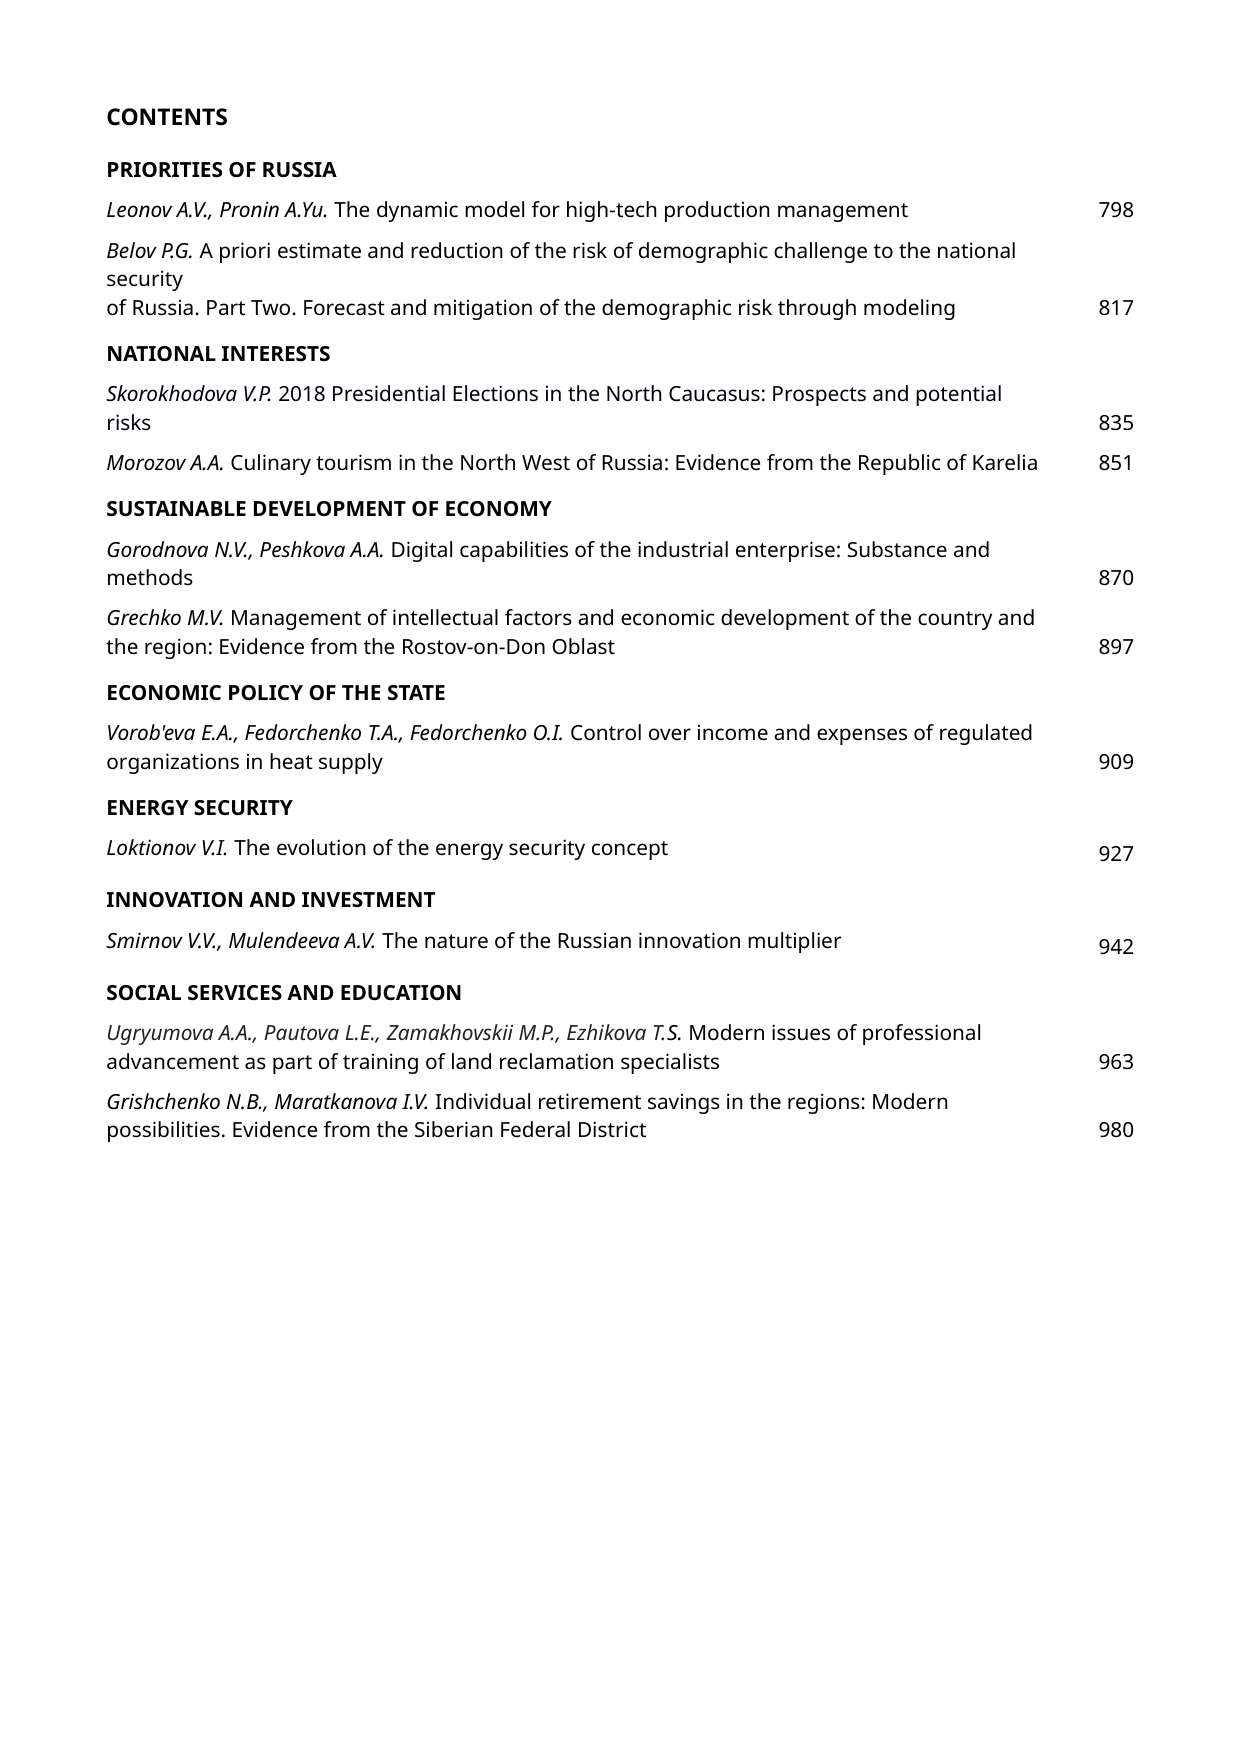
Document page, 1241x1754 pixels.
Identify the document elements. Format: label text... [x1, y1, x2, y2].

table_cell ENERGY SECURITY [106, 781, 1134, 827]
table_cell Leonov A.V., Pronin A.Yu. The dynamic model for high-tech production management [106, 190, 1050, 230]
table_cell SOCIAL SERVICES AND EDUCATION [106, 966, 1134, 1012]
table_cell INNOVATION AND INVESTMENT [106, 874, 1134, 920]
table_cell 963 [1050, 1013, 1134, 1081]
table_cell 817 [1050, 230, 1134, 327]
table_cell 851 [1050, 442, 1134, 482]
table_cell NATIONAL INTERESTS [106, 327, 1134, 373]
table_cell Belov P.G. A priori estimate and reduction of the risk of demographic challenge to the national security of Russia. Part Two. Forecast and mitigation of the demographic risk through modeling [106, 230, 1050, 327]
table_cell Grechko M.V. Management of intellectual factors and economic development of the country and the region: Evidence from the Rostov-on-Don Oblast [106, 598, 1050, 666]
table_cell [1050, 483, 1134, 529]
table_cell 835 [1050, 374, 1134, 442]
table_cell Vorob'eva E.A., Fedorchenko T.A., Fedorchenko O.I. Control over income and expenses of regulated organizations in heat supply [106, 713, 1050, 781]
table_cell SUSTAINABLE DEVELOPMENT OF ECONOMY [106, 483, 1050, 529]
table_cell Morozov A.A. Culinary tourism in the North West of Russia: Evidence from the Republic of Karelia [106, 442, 1050, 482]
table_cell 942 [1050, 920, 1134, 966]
table_cell Ugryumova A.A., Pautova L.E., Zamakhovskii M.P., Ezhikova T.S. Modern issues of professional advancement as part of training of land reclamation specialists [106, 1013, 1050, 1081]
table_cell Skorokhodova V.P. 2018 Presidential Elections in the North Caucasus: Prospects and potential risks [106, 374, 1050, 442]
table_cell Smirnov V.V., Mulendeeva A.V. The nature of the Russian innovation multiplier [106, 920, 1050, 966]
table_cell 897 [1050, 598, 1134, 666]
table_cell 798 [1050, 190, 1134, 230]
table_cell Loktionov V.I. The evolution of the energy security concept [106, 828, 1050, 874]
table_cell ECONOMIC POLICY OF THE STATE [106, 666, 1134, 712]
table_cell 909 [1050, 713, 1134, 781]
table_cell Grishchenko N.B., Maratkanova I.V. Individual retirement savings in the regions: Modern possibilities. Evidence from the Siberian Federal District [106, 1081, 1050, 1150]
table_cell 927 [1050, 828, 1134, 874]
subtitle CONTENTS [106, 100, 1134, 132]
table_cell 870 [1050, 529, 1134, 597]
table_cell 980 [1050, 1081, 1134, 1150]
table_header PRIORITIES OF RUSSIA [106, 144, 1134, 190]
table_cell Gorodnova N.V., Peshkova A.A. Digital capabilities of the industrial enterprise: Substance and methods [106, 529, 1050, 597]
